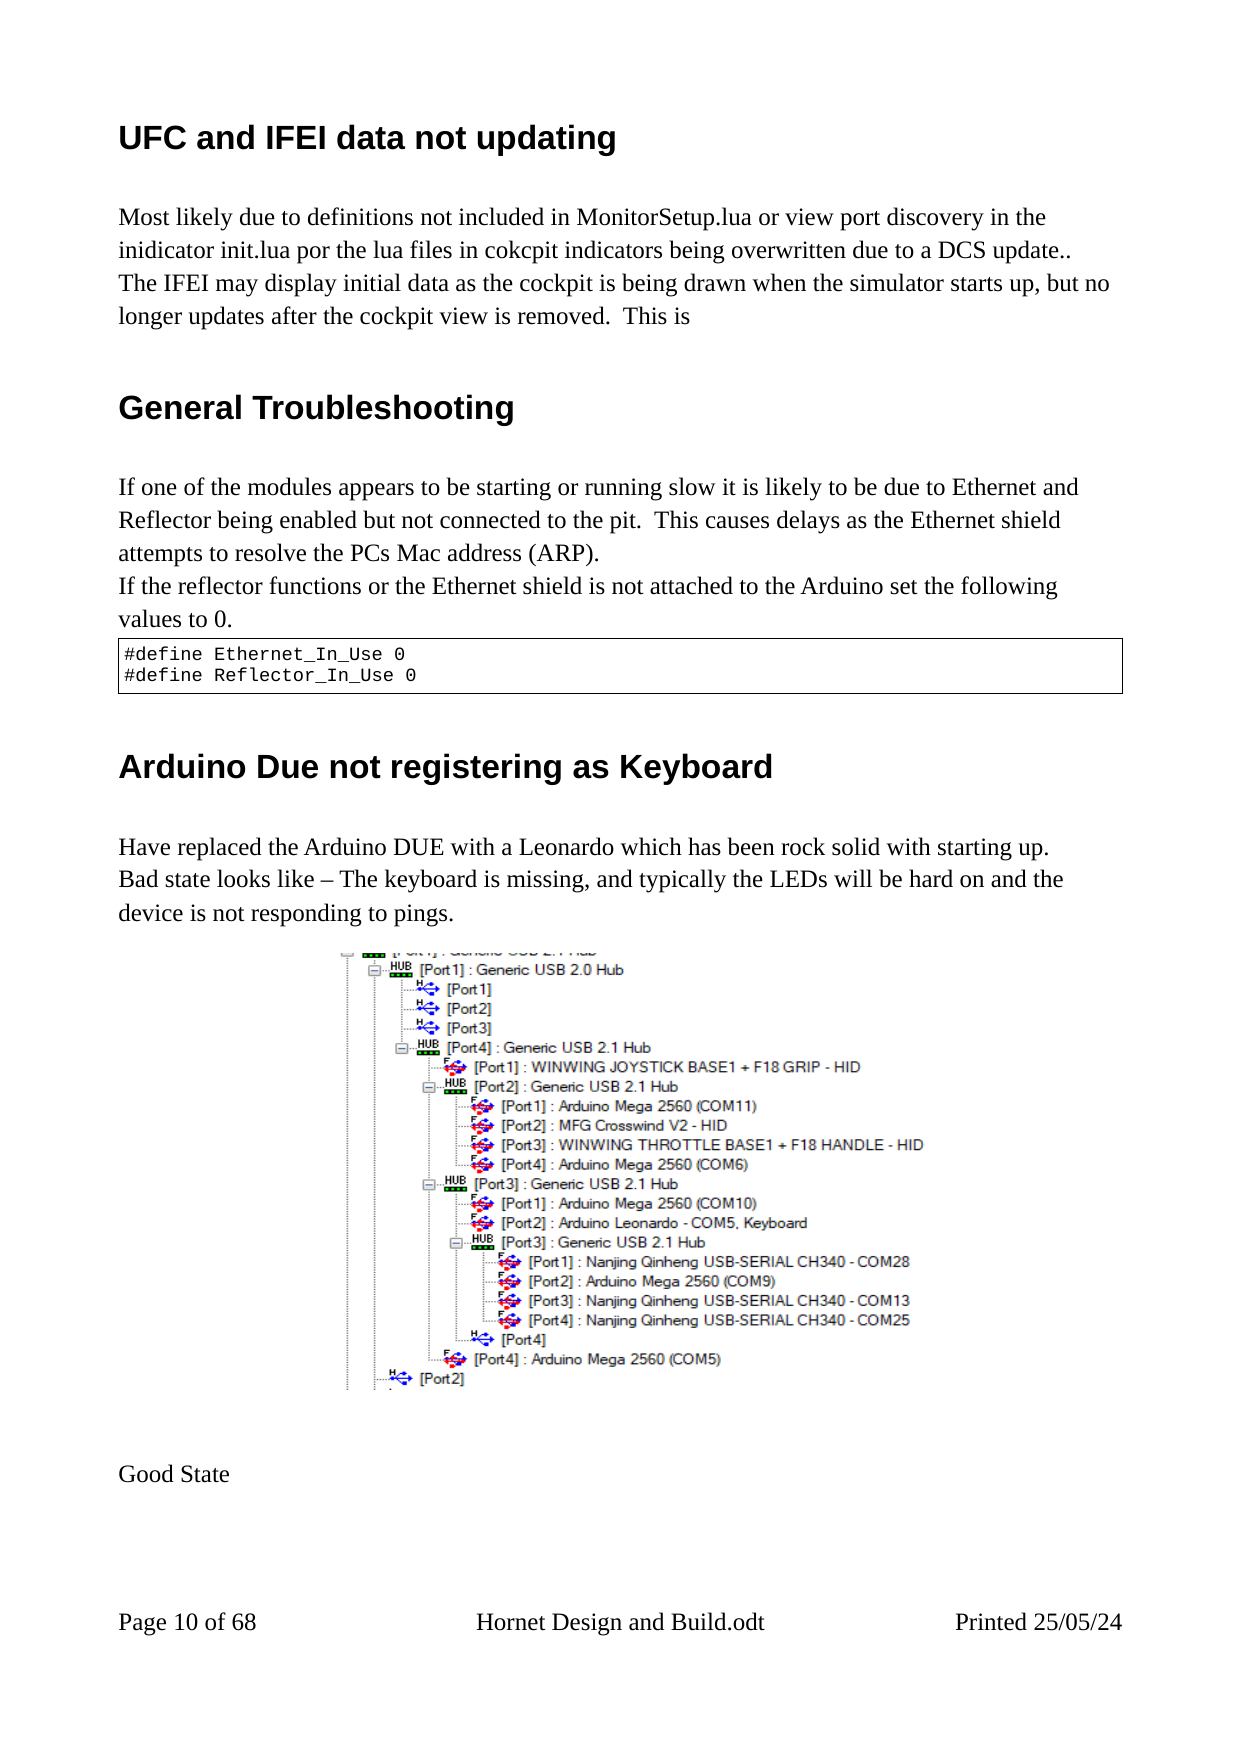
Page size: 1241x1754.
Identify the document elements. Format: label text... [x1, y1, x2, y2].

picture [311, 953, 986, 1390]
text Have replaced the Arduino DUE with a Leonardo which has been rock solid with starting up. [118, 832, 1122, 860]
text Most likely due to definitions not included in MonitorSetup.lua or view port discovery in the inidicator init.lua por the lua files in cokcpit indicators being overwritten due to a DCS update.. The IFEI may display initial data as the cockpit is being drawn when the simulator starts up, but no longer updates after the cockpit view is removed. This is [118, 202, 1122, 330]
text If the reflector functions or the Ethernet shield is not attached to the Arduino set the following values to 0. [118, 571, 1122, 633]
subtitle Arduino Due not registering as Keyboard [118, 747, 1122, 786]
text Bad state looks like – The keyboard is missing, and typically the LEDs will be hard on and the device is not responding to pings. [118, 864, 1122, 926]
text If one of the modules appears to be starting or running slow it is likely to be due to Ethernet and Reflector being enabled but not connected to the pit. This causes delays as the Ethernet shield attempts to resolve the PCs Mac address (ARP). [118, 472, 1122, 567]
text Good State [118, 1459, 1122, 1488]
table_header #define Ethernet_In_Use 0 #define Reflector_In_Use 0 [119, 639, 1122, 692]
subtitle General Troubleshooting [118, 388, 1122, 427]
subtitle UFC and IFEI data not updating [118, 118, 1122, 157]
